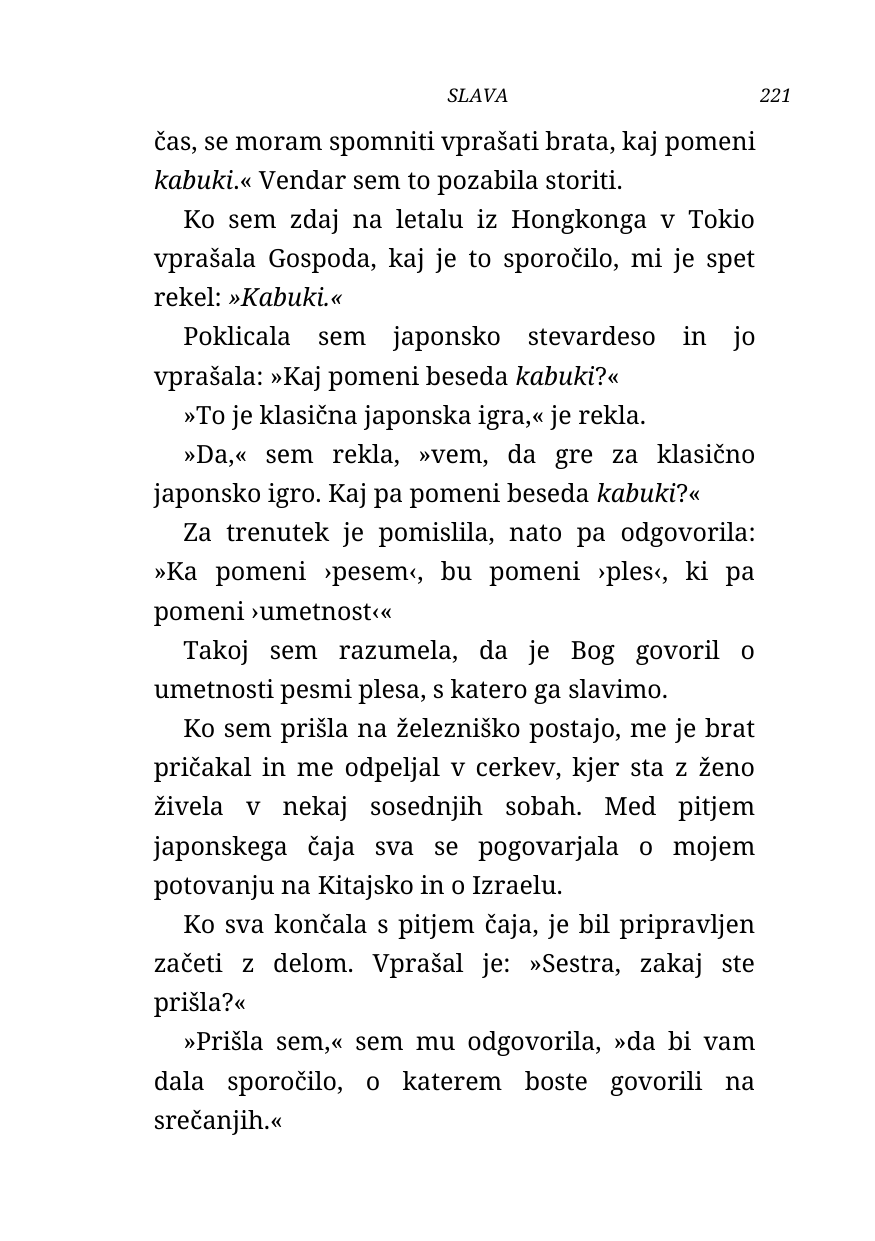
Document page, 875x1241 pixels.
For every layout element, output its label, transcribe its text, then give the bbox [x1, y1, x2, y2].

text Za trenutek je pomislila, nato pa odgovorila: »Ka pomeni ›pesem‹, bu pomeni ›ples‹, ki pa pomeni ›umetnost‹« [153, 515, 756, 627]
text Ko sem prišla na železniško postajo, me je brat pričakal in me odpeljal v cerkev, kjer sta z ženo živela v nekaj sosednjih sobah. Med pitjem japonskega čaja sva se pogovarjala o mojem potovanju na Kitajsko in o Izraelu. [153, 711, 756, 901]
text Ko sva končala s pitjem čaja, je bil pripravljen začeti z delom. Vprašal je: »Sestra, zakaj ste prišla?« [153, 907, 756, 1019]
text Ko sem zdaj na letalu iz Hongkonga v Tokio vprašala Gospoda, kaj je to sporočilo, mi je spet rekel: »Kabuki.« [153, 202, 756, 314]
text Takoj sem razumela, da je Bog govoril o umetnosti pesmi plesa, s katero ga slavimo. [153, 632, 756, 706]
text Poklicala sem japonsko stevardeso in jo vprašala: »Kaj pomeni beseda kabuki?« [153, 319, 756, 392]
text »To je klasična japonska igra,« je rekla. [153, 397, 756, 431]
text »Da,« sem rekla, »vem, da gre za klasično japonsko igro. Kaj pa pomeni beseda kabuki?« [153, 437, 756, 510]
text čas, se moram spomniti vprašati brata, kaj pomeni kabuki.« Vendar sem to pozabila storiti. [153, 123, 756, 196]
text »Prišla sem,« sem mu odgovorila, »da bi vam dala sporočilo, o katerem boste govorili na srečanjih.« [153, 1024, 756, 1136]
